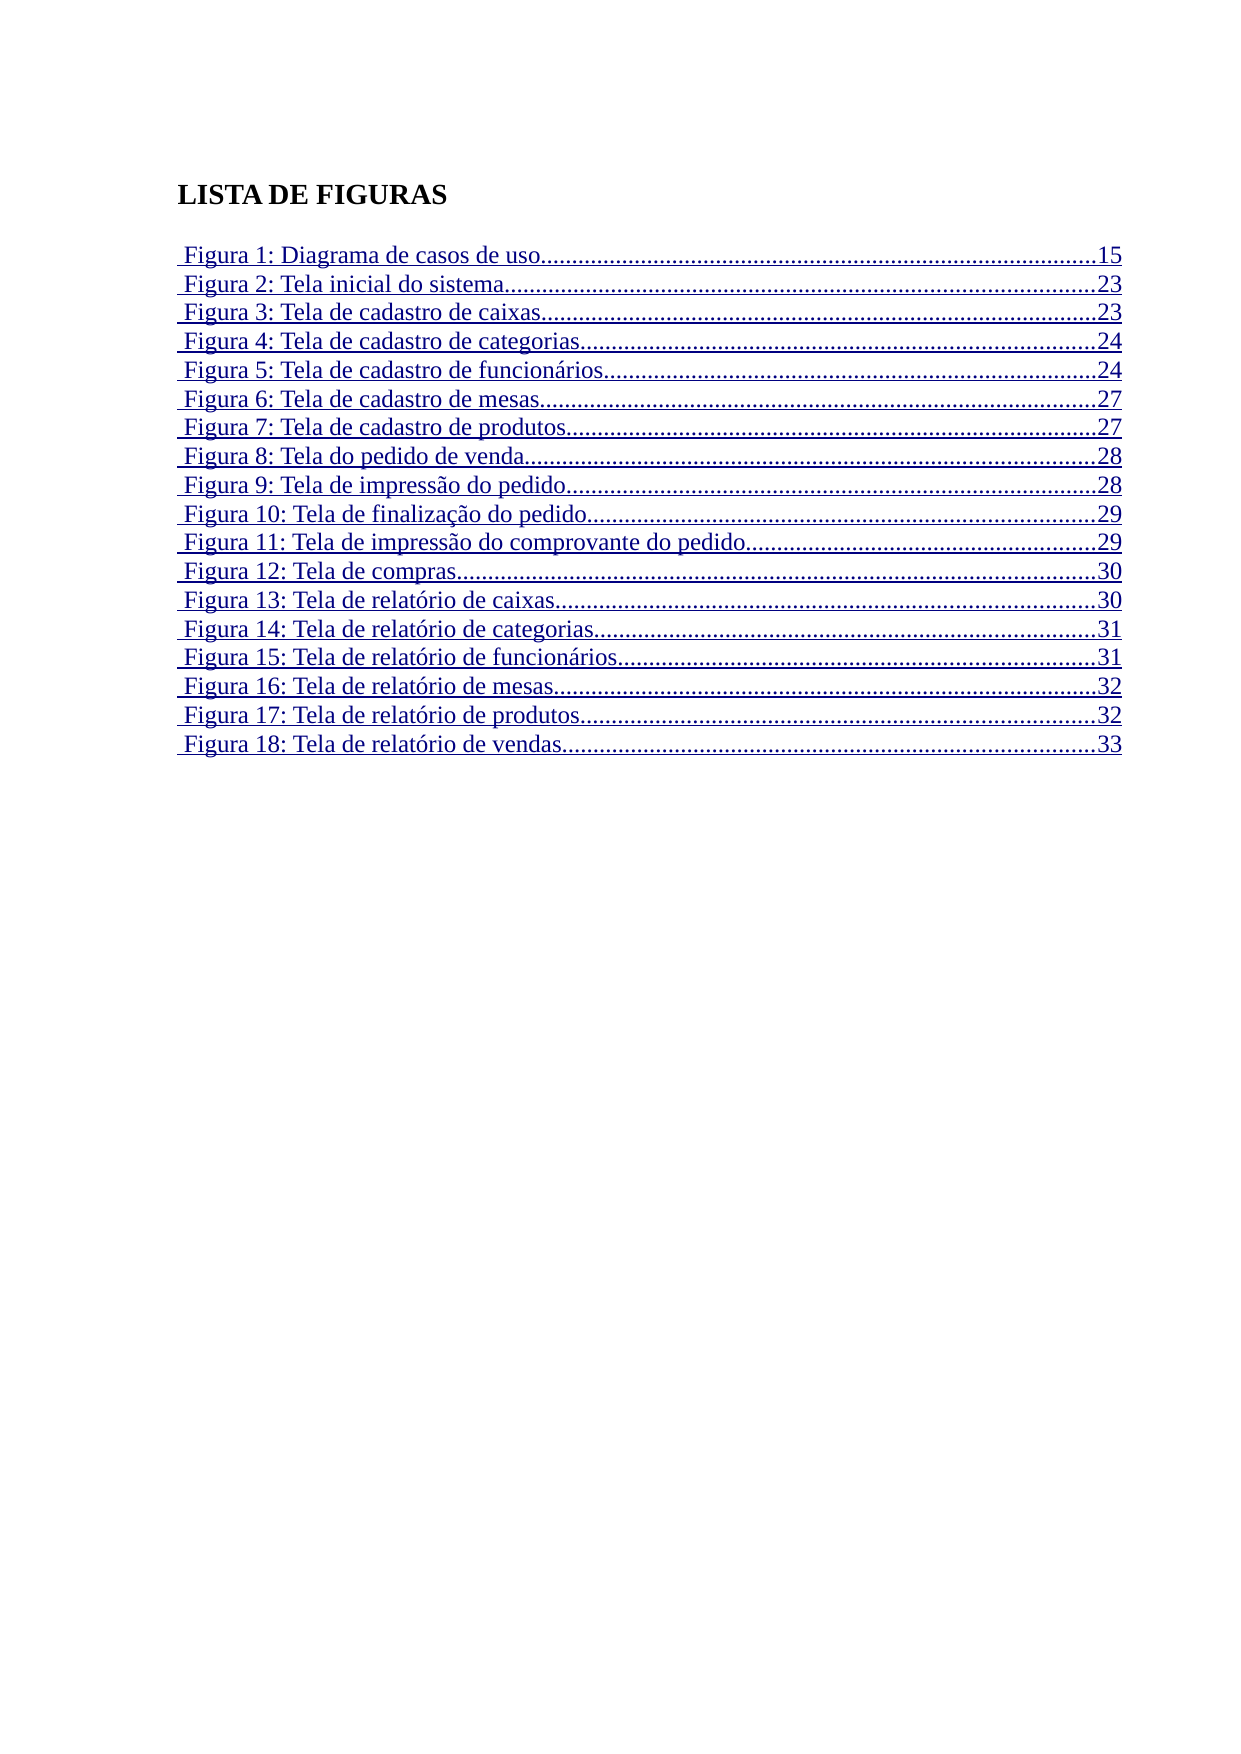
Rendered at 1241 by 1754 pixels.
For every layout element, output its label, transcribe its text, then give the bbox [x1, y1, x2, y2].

text Figura 14: Tela de relatório de categorias 31 [177, 614, 1122, 639]
text Figura 17: Tela de relatório de produtos 32 [177, 700, 1122, 725]
text Figura 1: Diagrama de casos de uso 15 [177, 240, 1122, 265]
subtitle LISTA DE FIGURAS [177, 177, 1122, 211]
text Figura 15: Tela de relatório de funcionários 31 [177, 642, 1122, 667]
text Figura 2: Tela inicial do sistema 23 [177, 269, 1122, 294]
text Figura 3: Tela de cadastro de caixas 23 [177, 297, 1122, 322]
text Figura 8: Tela do pedido de venda 28 [177, 441, 1122, 466]
text Figura 5: Tela de cadastro de funcionários 24 [177, 355, 1122, 380]
text Figura 4: Tela de cadastro de categorias 24 [177, 326, 1122, 351]
text Figura 9: Tela de impressão do pedido 28 [177, 470, 1122, 495]
text Figura 7: Tela de cadastro de produtos 27 [177, 412, 1122, 437]
text Figura 10: Tela de finalização do pedido 29 [177, 499, 1122, 524]
text Figura 6: Tela de cadastro de mesas 27 [177, 384, 1122, 409]
text Figura 16: Tela de relatório de mesas 32 [177, 671, 1122, 696]
text Figura 13: Tela de relatório de caixas 30 [177, 585, 1122, 610]
text Figura 12: Tela de compras 30 [177, 556, 1122, 581]
text Figura 11: Tela de impressão do comprovante do pedido 29 [177, 527, 1122, 552]
text Figura 18: Tela de relatório de vendas 33 [177, 729, 1122, 754]
